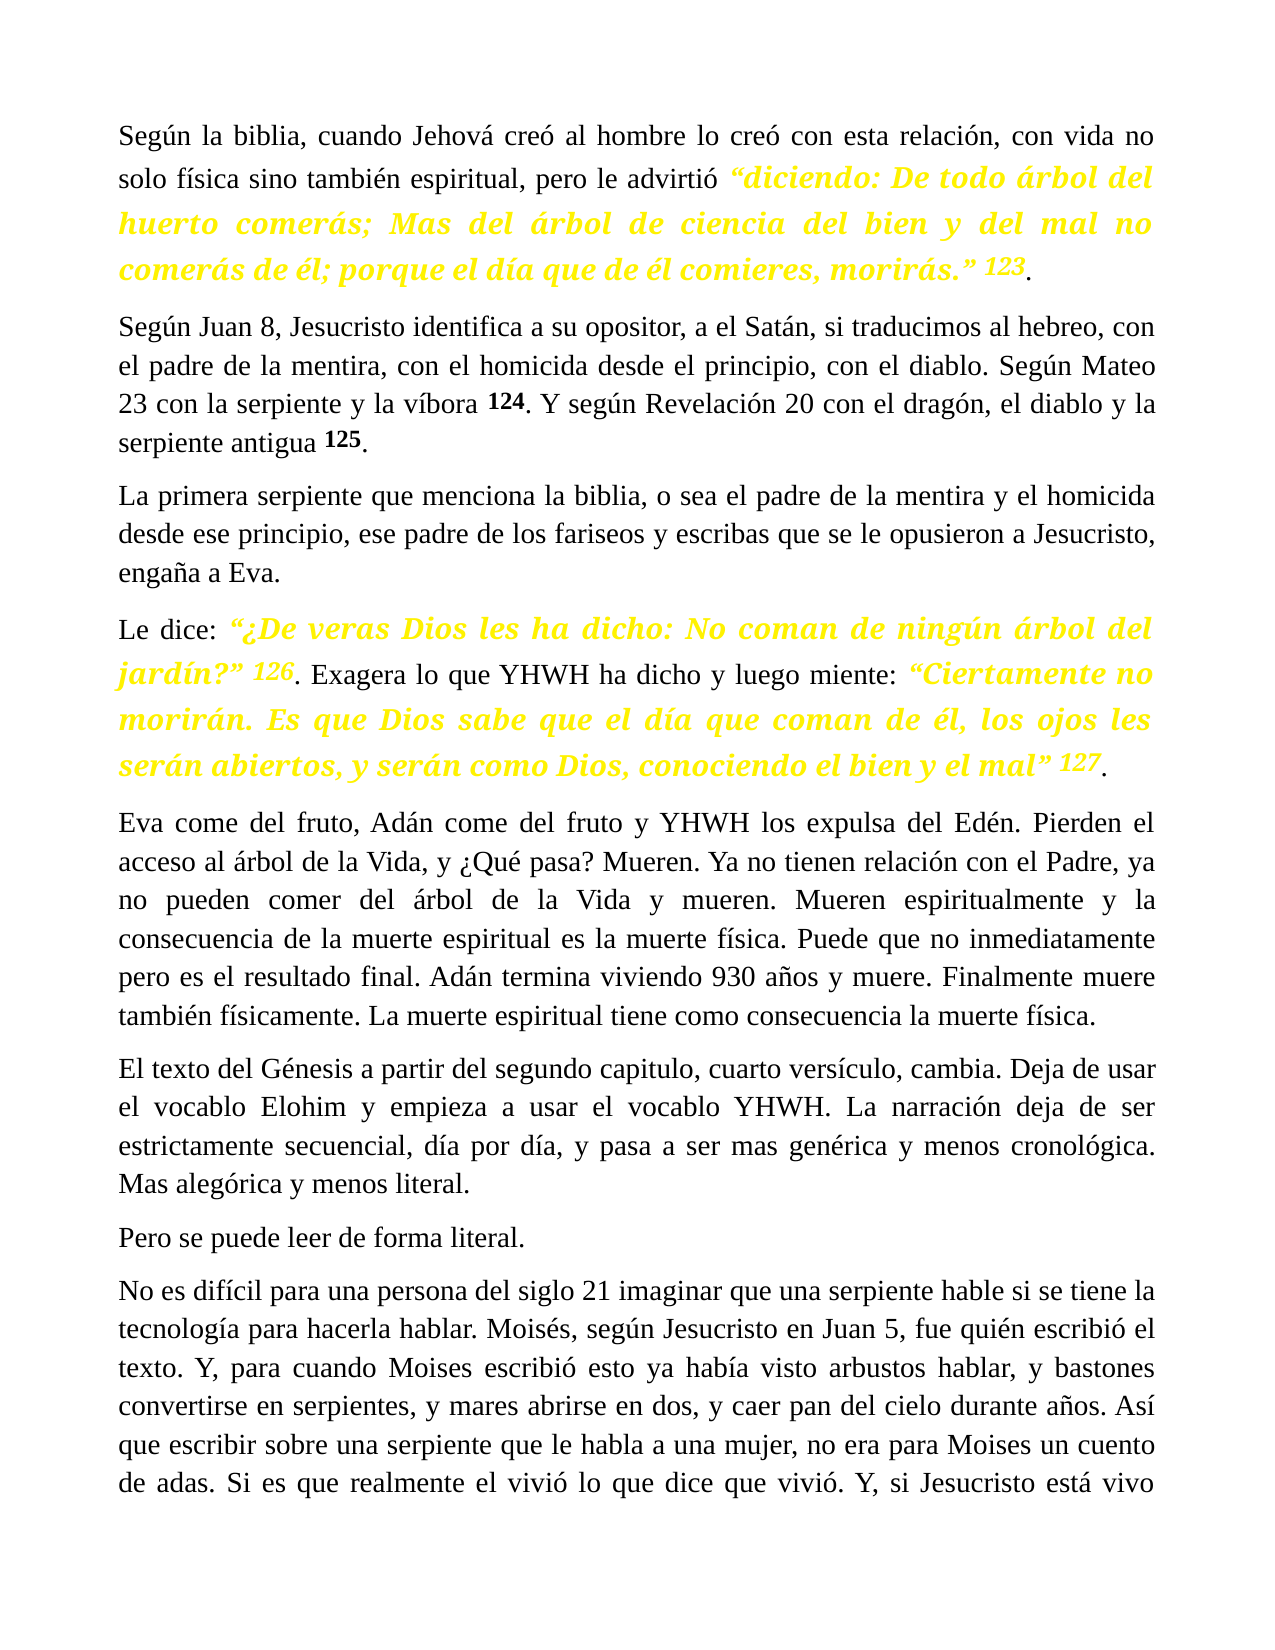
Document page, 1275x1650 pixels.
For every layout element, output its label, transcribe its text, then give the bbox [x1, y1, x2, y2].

text Le dice: “¿De veras Dios les ha dicho: No coman de ningún árbol del jardín?” . Exagera lo que YHWH ha dicho y luego miente: “Ciertamente no morirán. Es que Dios sabe que el día que coman de él, los ojos les serán abiertos, y serán como Dios, conociendo el bien y el mal” . [118, 608, 1157, 784]
text Pero se puede leer de forma literal. [118, 1220, 1157, 1253]
text Eva come del fruto, Adán come del fruto y YHWH los expulsa del Edén. Pierden el acceso al árbol de la Vida, y ¿Qué pasa? Mueren. Ya no tienen relación con el Padre, ya no pueden comer del árbol de la Vida y mueren. Mueren espiritualmente y la consecuencia de la muerte espiritual es la muerte física. Puede que no inmediatamente pero es el resultado final. Adán termina viviendo 930 años y muere. Finalmente muere también físicamente. La muerte espiritual tiene como consecuencia la muerte física. [118, 805, 1157, 1031]
text Según la biblia, cuando Jehová creó al hombre lo creó con esta relación, con vida no solo física sino también espiritual, pero le advirtió “diciendo: De todo árbol del huerto comerás; Mas del árbol de ciencia del bien y del mal no comerás de él; porque el día que de él comieres, morirás.” . [118, 118, 1157, 288]
text No es difícil para una persona del siglo 21 imaginar que una serpiente hable si se tiene la tecnología para hacerla hablar. Moisés, según Jesucristo en Juan 5, fue quién escribió el texto. Y, para cuando Moises escribió esto ya había visto arbustos hablar, y bastones convertirse en serpientes, y mares abrirse en dos, y caer pan del cielo durante años. Así que escribir sobre una serpiente que le habla a una mujer, no era para Moises un cuento de adas. Si es que realmente el vivió lo que dice que vivió. Y, si Jesucristo está vivo [118, 1273, 1157, 1499]
text El texto del Génesis a partir del segundo capitulo, cuarto versículo, cambia. Deja de usar el vocablo Elohim y empieza a usar el vocablo YHWH. La narración deja de ser estrictamente secuencial, día por día, y pasa a ser mas genérica y menos cronológica. Mas alegórica y menos literal. [118, 1051, 1157, 1200]
text Según Juan 8, Jesucristo identifica a su opositor, a el Satán, si traducimos al hebreo, con el padre de la mentira, con el homicida desde el principio, con el diablo. Según Mateo 23 con la serpiente y la víbora . Y según Revelación 20 con el dragón, el diablo y la serpiente antigua . [118, 309, 1157, 458]
text La primera serpiente que menciona la biblia, o sea el padre de la mentira y el homicida desde ese principio, ese padre de los fariseos y escribas que se le opusieron a Jesucristo, engaña a Eva. [118, 478, 1157, 588]
